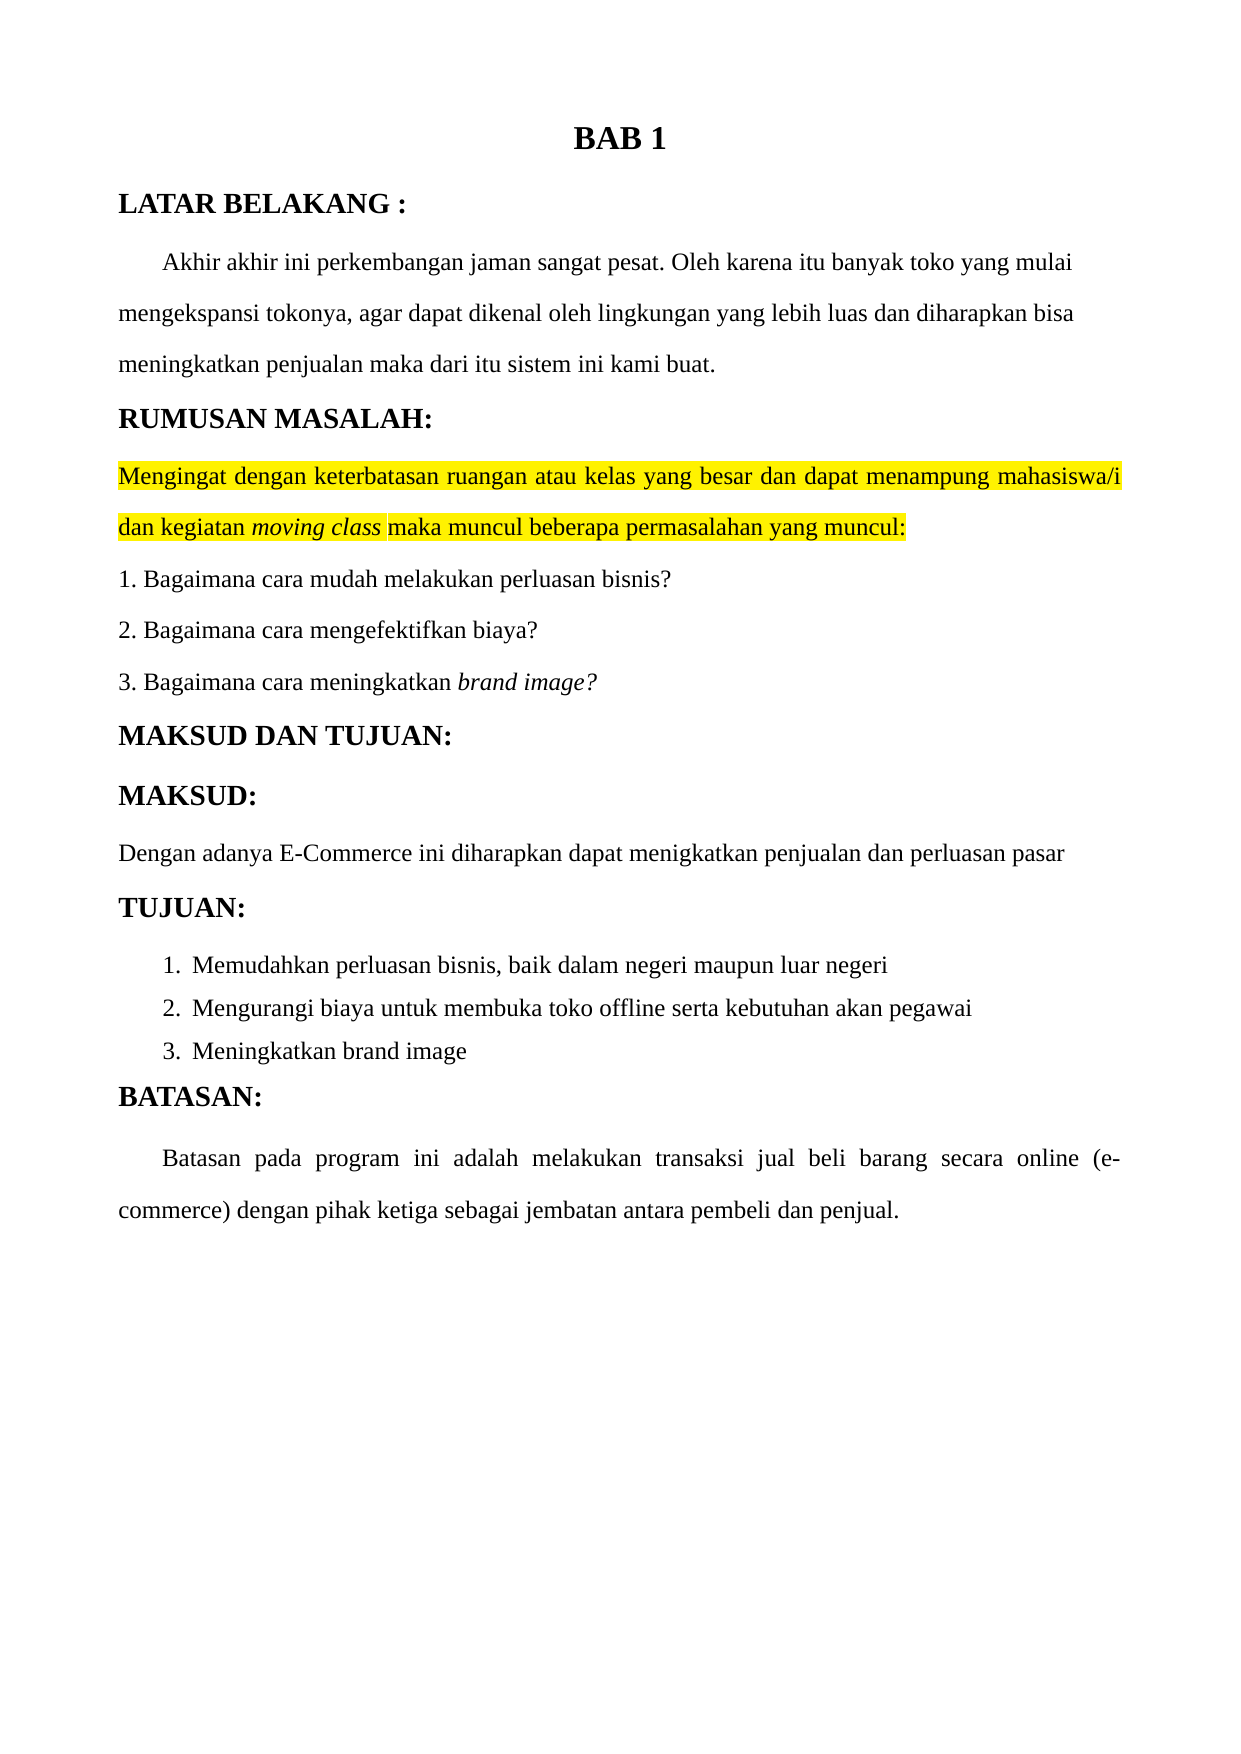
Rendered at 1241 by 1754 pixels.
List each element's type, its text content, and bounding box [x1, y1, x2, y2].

text Akhir akhir ini perkembangan jaman sangat pesat. Oleh karena itu banyak toko yang mulai mengekspansi tokonya, agar dapat dikenal oleh lingkungan yang lebih luas dan diharapkan bisa meningkatkan penjualan maka dari itu sistem ini kami buat. [118, 247, 1122, 378]
text LATAR BELAKANG : [118, 187, 1122, 220]
text MAKSUD: [118, 778, 1122, 812]
text 1. Bagaimana cara mudah melakukan perluasan bisnis? [118, 564, 1122, 593]
text Dengan adanya E-Commerce ini diharapkan dapat menigkatkan penjualan dan perluasan pasar [118, 838, 1122, 867]
list Memudahkan perluasan bisnis, baik dalam negeri maupun luar negeri [162, 950, 1122, 978]
text Mengingat dengan keterbatasan ruangan atau kelas yang besar dan dapat menampung mahasiswa/i dan kegiatan moving class maka muncul beberapa permasalahan yang muncul: [118, 461, 1122, 541]
text BATASAN: [118, 1079, 1122, 1113]
text TUJUAN: [118, 890, 1122, 923]
text MAKSUD DAN TUJUAN: [118, 718, 1122, 752]
text 3. Bagaimana cara meningkatkan brand image? [118, 667, 1122, 696]
text Batasan pada program ini adalah melakukan transaksi jual beli barang secara online (e-commerce) dengan pihak ketiga sebagai jembatan antara pembeli dan penjual. [118, 1139, 1122, 1224]
text BAB 1 [118, 118, 1122, 156]
list Meningkatkan brand image [162, 1036, 1122, 1065]
text 2. Bagaimana cara mengefektifkan biaya? [118, 615, 1122, 644]
list Mengurangi biaya untuk membuka toko offline serta kebutuhan akan pegawai [162, 993, 1122, 1022]
text RUMUSAN MASALAH: [118, 401, 1122, 434]
